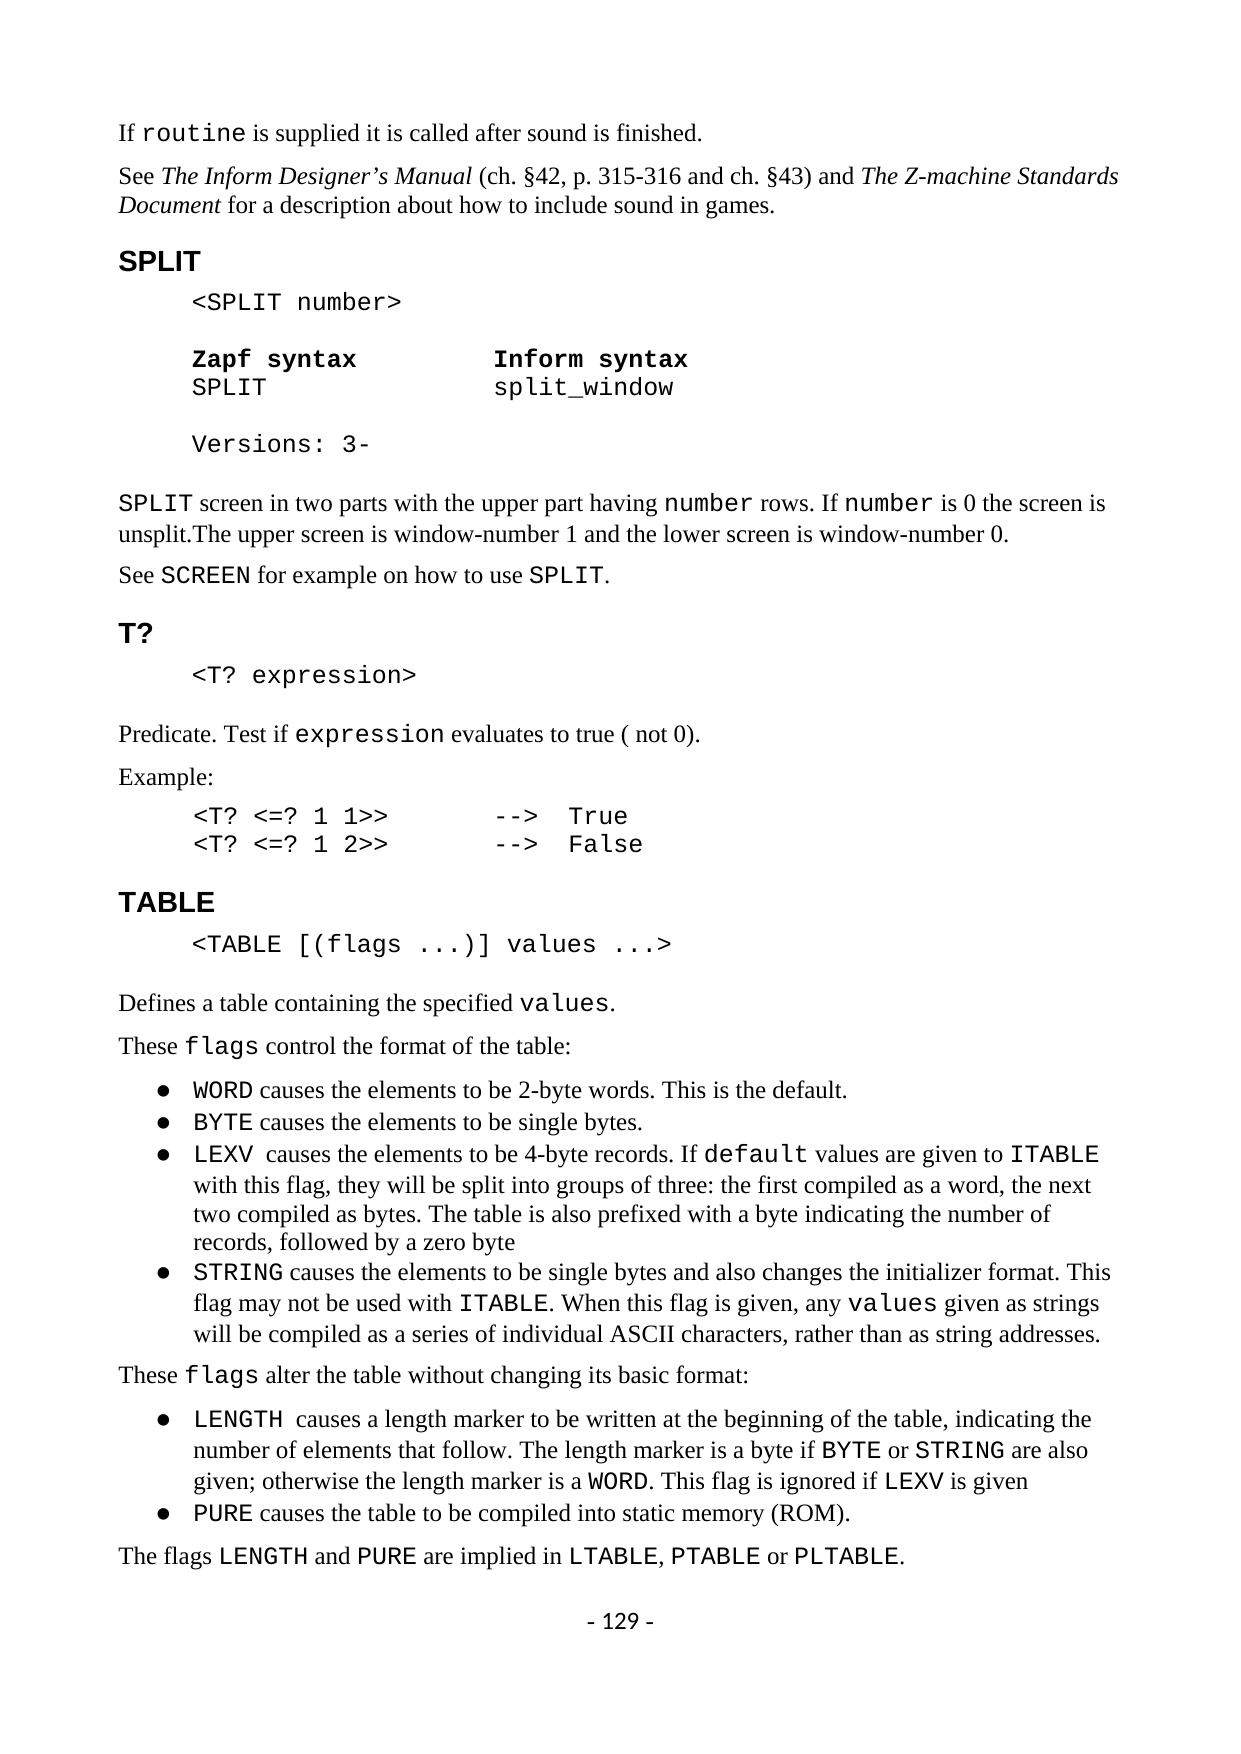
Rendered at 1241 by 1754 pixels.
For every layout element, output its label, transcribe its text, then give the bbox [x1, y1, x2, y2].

text These flags alter the table without changing its basic format: [118, 1360, 1122, 1391]
text <T? expression> [192, 662, 1122, 691]
list WORD causes the elements to be 2-byte words. This is the default. [156, 1074, 1122, 1106]
text <TABLE [(flags ...)] values ...> [192, 931, 1122, 959]
text <SPLIT number> [192, 290, 1122, 318]
text Defines a table containing the specified values. [118, 988, 1122, 1019]
list PURE causes the table to be compiled into static memory (ROM). [156, 1497, 1122, 1528]
list LENGTH causes a length marker to be written at the beginning of the table, indicating the number of elements that follow. The length marker is a byte if BYTE or STRING are also given; otherwise the length marker is a WORD. This flag is ignored if LEXV is given [156, 1403, 1122, 1497]
subtitle SPLIT [43, 244, 1122, 277]
text Zapf syntax Inform syntax [192, 347, 1122, 375]
text If routine is supplied it is called after sound is finished. [118, 118, 1122, 149]
text <T? <=? 1 1>> --> True <T? <=? 1 2>> --> False [118, 803, 1122, 860]
list BYTE causes the elements to be single bytes. [156, 1106, 1122, 1138]
text SPLIT split_window [192, 375, 1122, 403]
subtitle TABLE [43, 885, 1122, 919]
text Versions: 3- [192, 432, 1122, 460]
list STRING causes the elements to be single bytes and also changes the initializer format. This flag may not be used with ITABLE. When this flag is given, any values given as strings will be compiled as a series of individual ASCII characters, rather than as string addresses. [156, 1256, 1122, 1347]
text See The Inform Designer’s Manual (ch. §42, p. 315-316 and ch. §43) and The Z-machine Standards Document for a description about how to include sound in games. [118, 161, 1122, 219]
text See SCREEN for example on how to use SPLIT. [118, 560, 1122, 591]
text The flags LENGTH and PURE are implied in LTABLE, PTABLE or PLTABLE. [118, 1541, 1122, 1572]
text These flags control the format of the table: [118, 1031, 1122, 1062]
text Predicate. Test if expression evaluates to true ( not 0). [118, 719, 1122, 750]
text SPLIT screen in two parts with the upper part having number rows. If number is 0 the screen is unsplit.The upper screen is window-number 1 and the lower screen is window-number 0. [118, 488, 1122, 548]
subtitle T? [43, 616, 1122, 650]
list LEXV causes the elements to be 4-byte records. If default values are given to ITABLE with this flag, they will be split into groups of three: the first compiled as a word, the next two compiled as bytes. The table is also prefixed with a byte indicating the number of records, followed by a zero byte [156, 1138, 1122, 1256]
text Example: [118, 762, 1122, 791]
